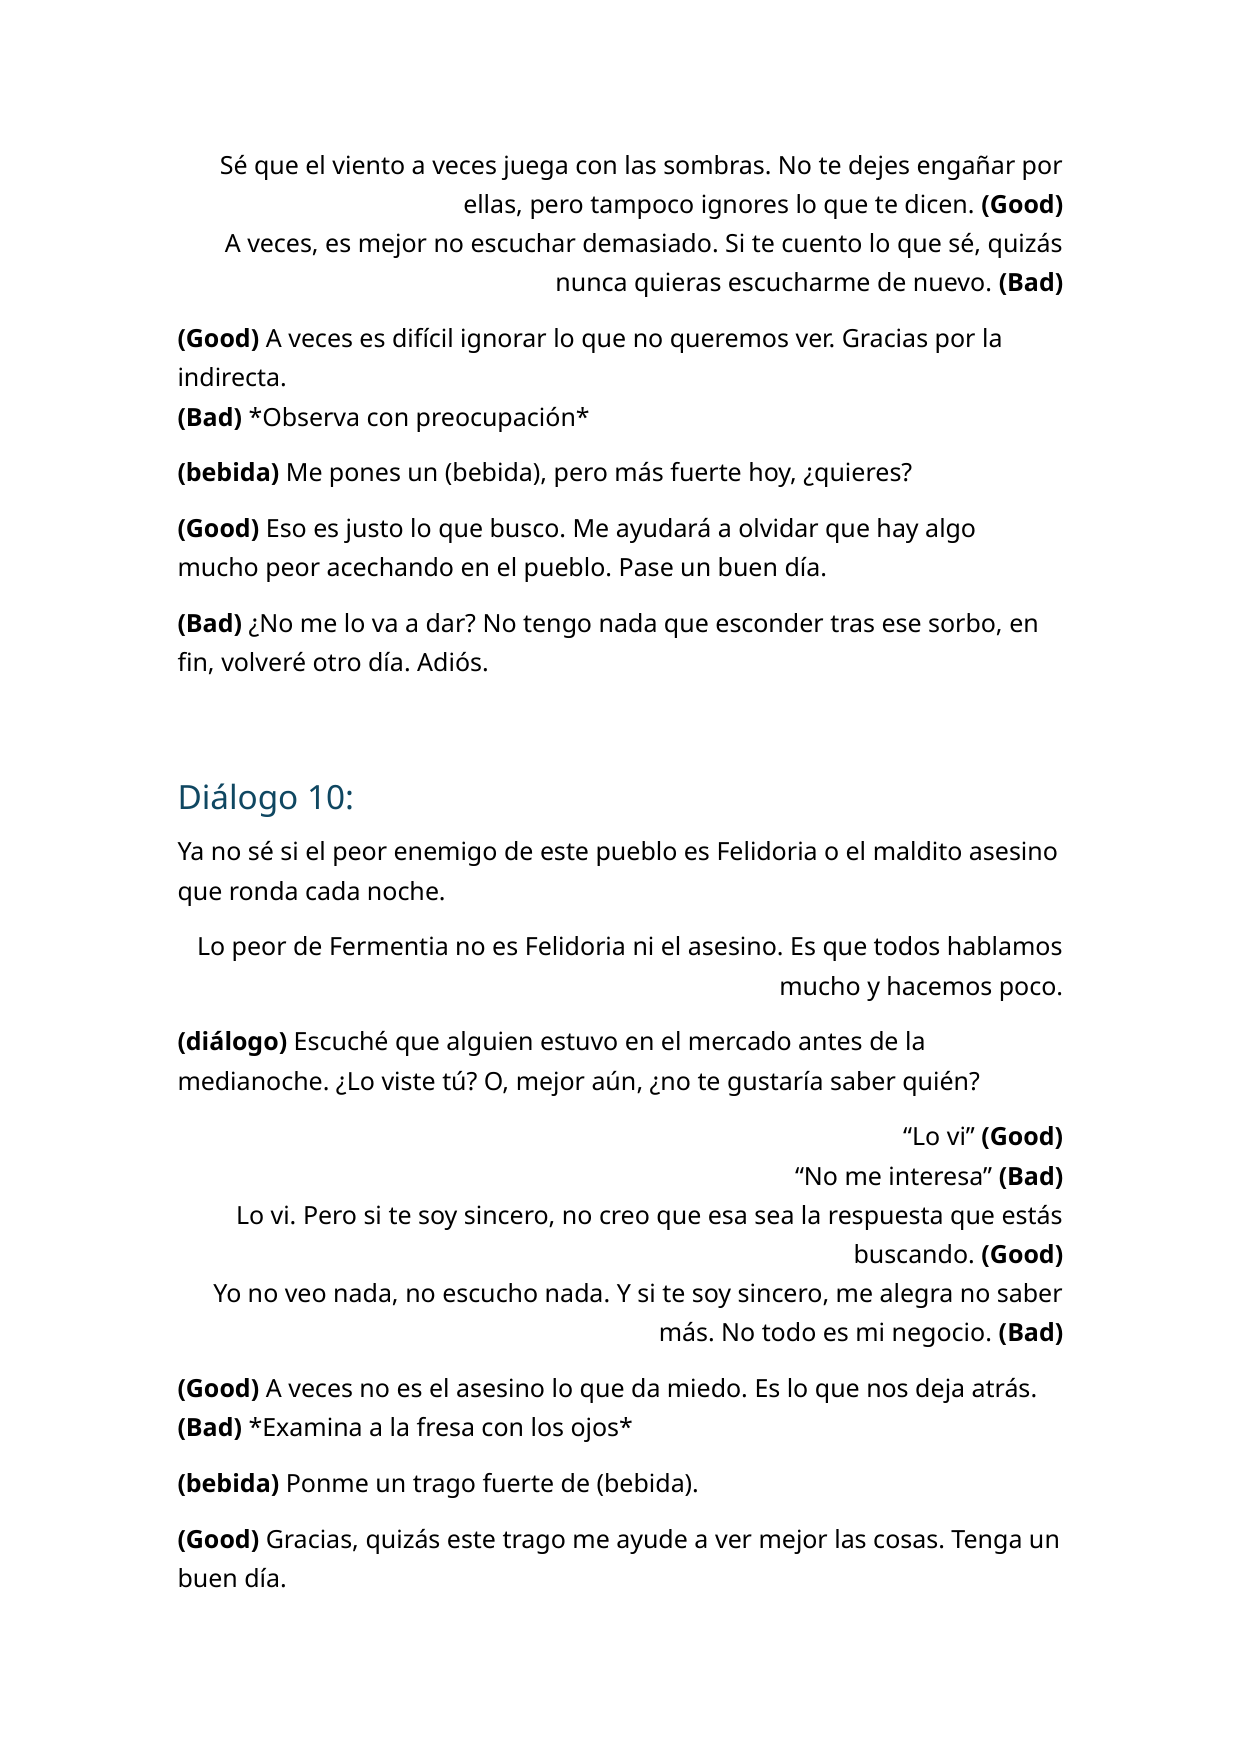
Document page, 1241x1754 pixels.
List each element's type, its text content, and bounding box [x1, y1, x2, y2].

text (Good) A veces no es el asesino lo que da miedo. Es lo que nos deja atrás. (Bad) *Examina a la fresa con los ojos* [177, 1371, 1063, 1444]
subtitle Diálogo 10: [177, 773, 1063, 819]
text (Good) Gracias, quizás este trago me ayude a ver mejor las cosas. Tenga un buen día. [177, 1521, 1063, 1595]
text (Bad) ¿No me lo va a dar? No tengo nada que esconder tras ese sorbo, en fin, volveré otro día. Adiós. [177, 606, 1063, 679]
text (bebida) Ponme un trago fuerte de (bebida). [177, 1466, 1063, 1500]
text Ya no sé si el peor enemigo de este pueblo es Felidoria o el maldito asesino que ronda cada noche. [177, 834, 1063, 907]
text (Good) A veces es difícil ignorar lo que no queremos ver. Gracias por la indirecta. (Bad) *Observa con preocupación* [177, 321, 1063, 433]
text (diálogo) Escuché que alguien estuvo en el mercado antes de la medianoche. ¿Lo viste tú? O, mejor aún, ¿no te gustaría saber quién? [177, 1024, 1063, 1097]
text (bebida) Me pones un (bebida), pero más fuerte hoy, ¿quieres? [177, 455, 1063, 489]
text (Good) Eso es justo lo que busco. Me ayudará a olvidar que hay algo mucho peor acechando en el pueblo. Pase un buen día. [177, 511, 1063, 584]
text Sé que el viento a veces juega con las sombras. No te dejes engañar por ellas, pero tampoco ignores lo que te dicen. (Good) A veces, es mejor no escuchar demasiado. Si te cuento lo que sé, quizás nunca quieras escucharme de nuevo. (Bad) [177, 148, 1063, 299]
text Lo peor de Fermentia no es Felidoria ni el asesino. Es que todos hablamos mucho y hacemos poco. [177, 929, 1063, 1002]
text “Lo vi” (Good) “No me interesa” (Bad) Lo vi. Pero si te soy sincero, no creo que esa sea la respuesta que estás buscando. (Good) Yo no veo nada, no escucho nada. Y si te soy sincero, me alegra no saber más. No todo es mi negocio. (Bad) [177, 1119, 1063, 1349]
